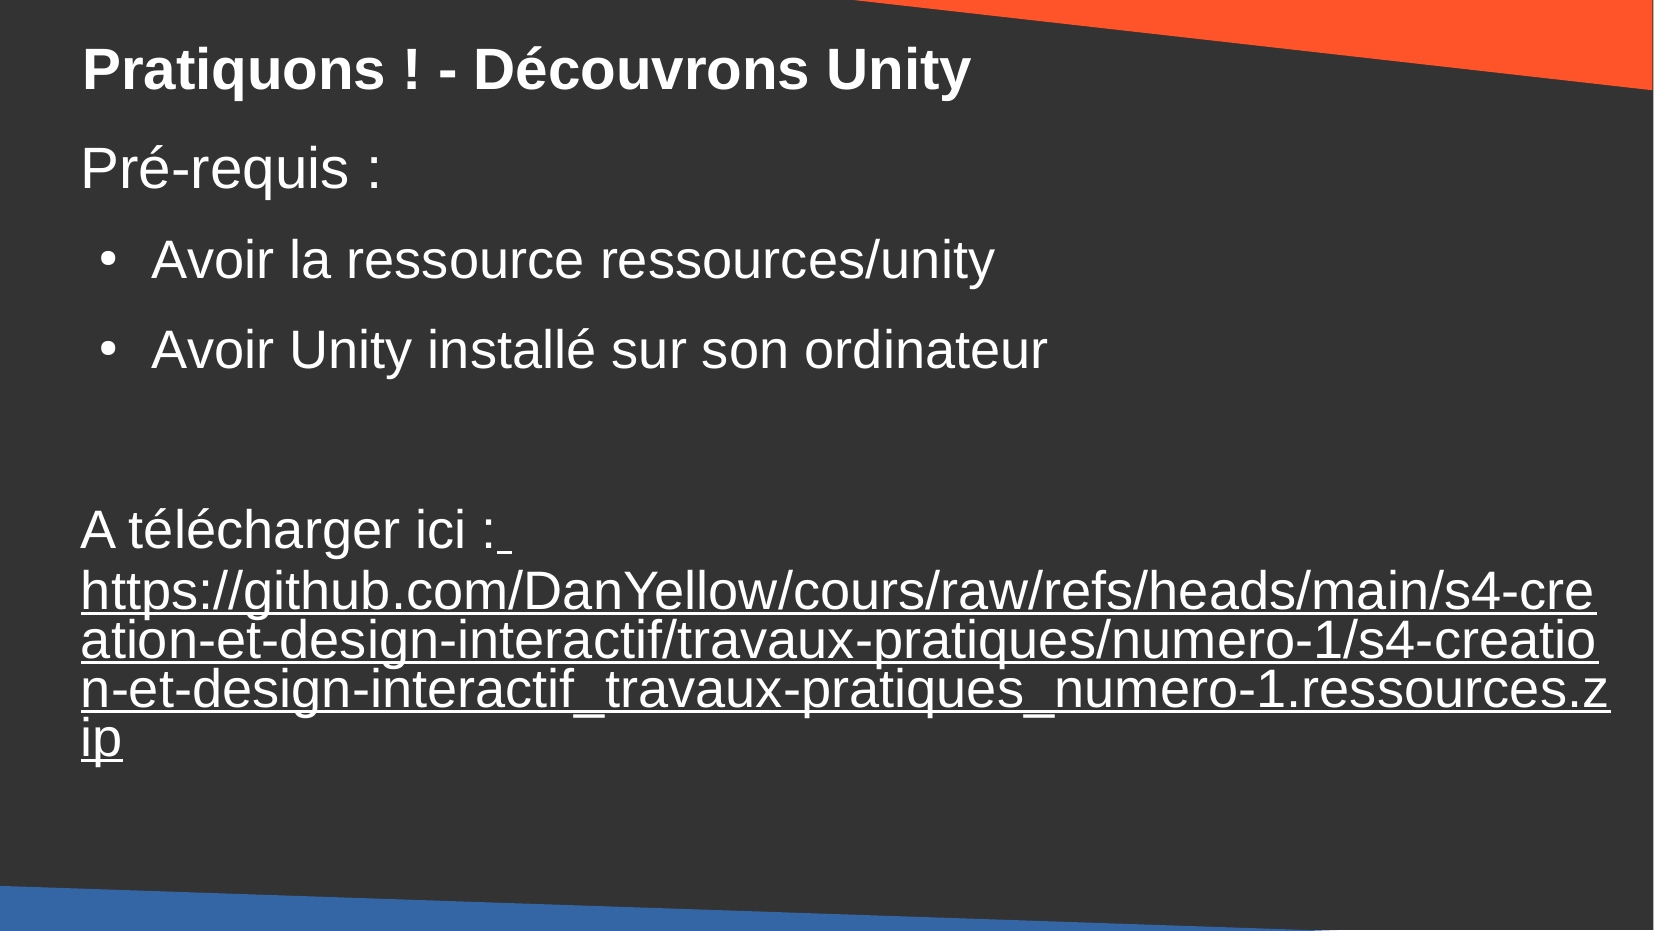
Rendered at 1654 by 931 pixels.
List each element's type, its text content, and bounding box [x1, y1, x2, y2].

text_box [853, 0, 1653, 91]
text_box [0, 885, 1337, 931]
list Pré-requis : Avoir la ressource ressources/unity Avoir Unity installé sur son ordinateur A télécharger ici : https://github.com/DanYellow/cours/raw/refs/heads/main/s4-creation-et-design-interactif/travaux-pratiques/numero-1/s4-creation-et-design-interactif_travaux-pratiques_numero-1.ressources.zip [80, 135, 1620, 721]
title Pratiquons ! - Découvrons Unity [82, 37, 1571, 114]
